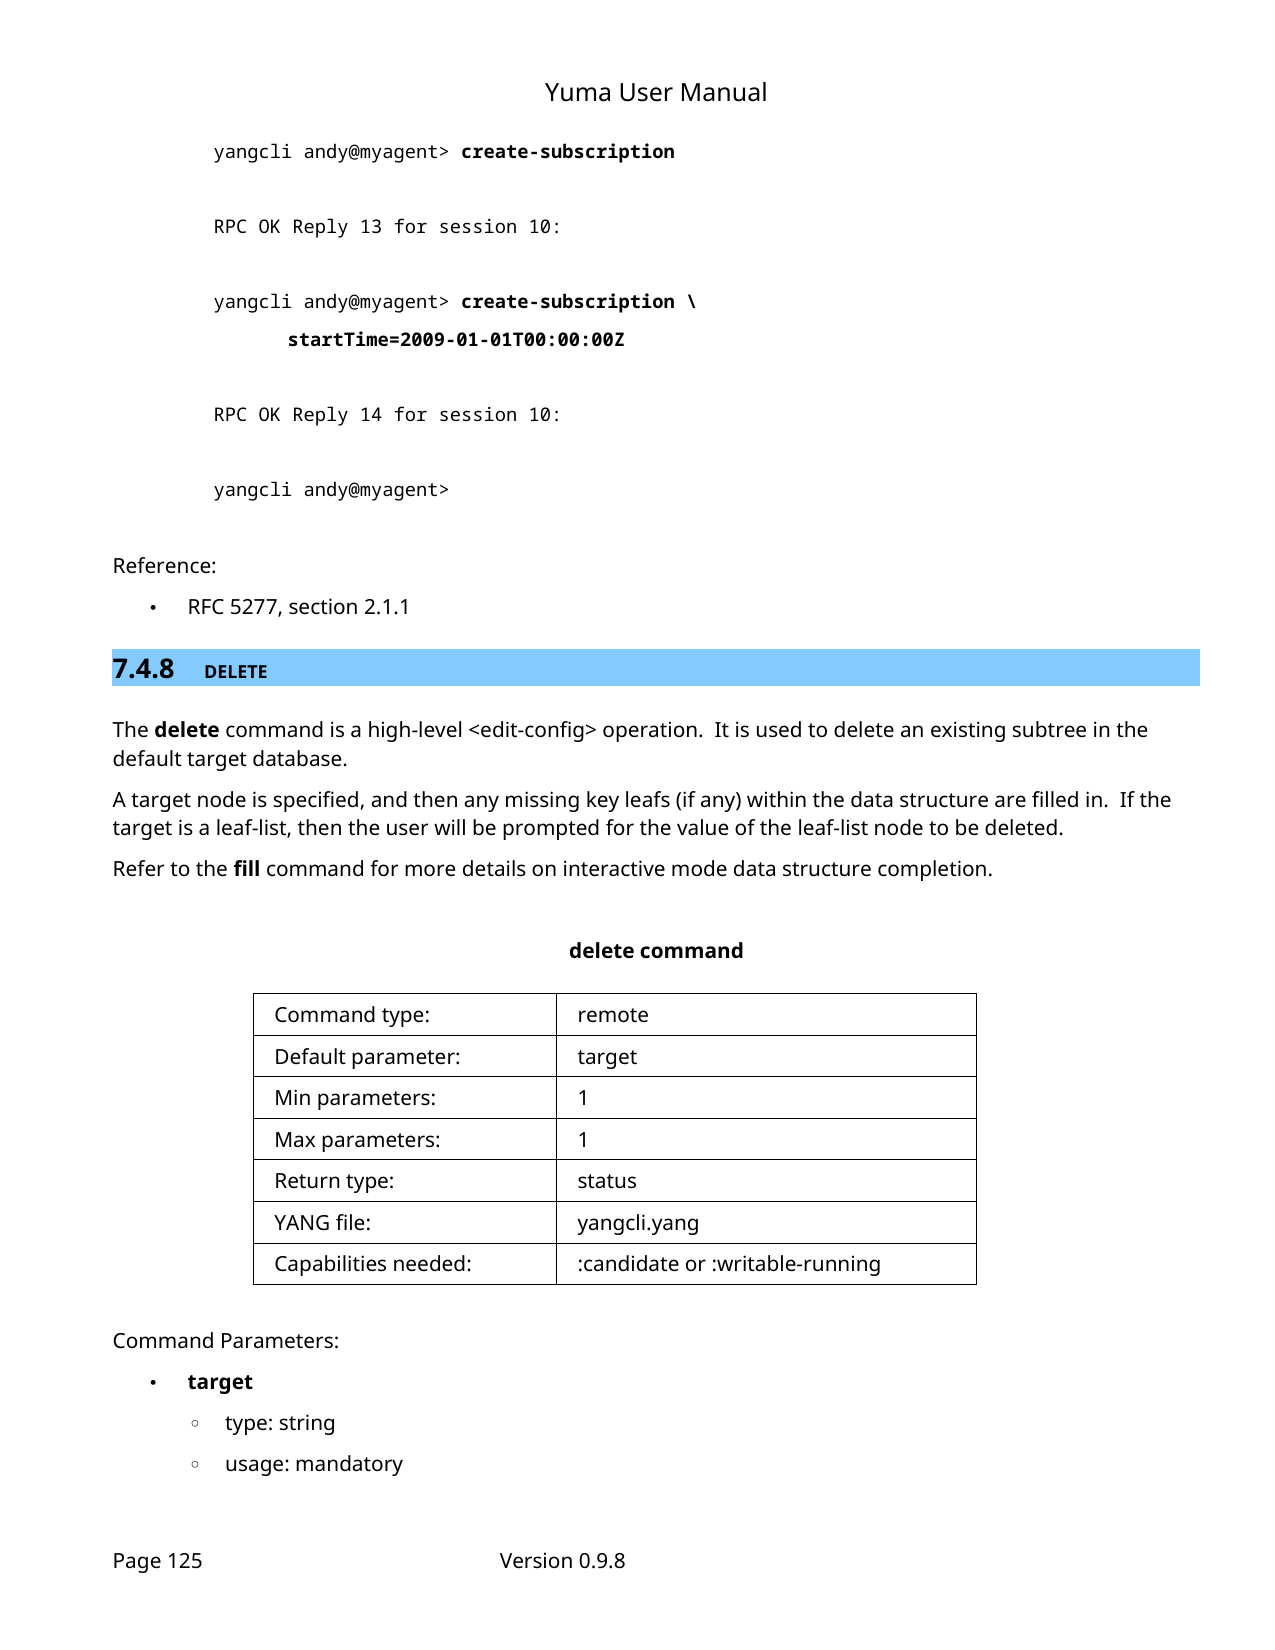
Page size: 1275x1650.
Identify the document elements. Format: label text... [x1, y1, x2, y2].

text Command Parameters: [112, 1326, 1200, 1354]
table_cell Capabilities needed: [254, 1244, 556, 1284]
text yangcli andy@myagent> [139, 476, 1200, 502]
table_cell Return type: [254, 1160, 556, 1201]
list type: string [187, 1408, 1200, 1436]
table_cell Max parameters: [254, 1119, 556, 1159]
table_header Command type: [254, 994, 556, 1035]
text startTime=2009-01-01T00:00:00Z [139, 326, 1200, 352]
text yangcli andy@myagent> create-subscription [139, 138, 1200, 164]
table_cell yangcli.yang [557, 1202, 976, 1242]
text RPC OK Reply 14 for session 10: [139, 401, 1200, 427]
text The delete command is a high-level <edit-config> operation. It is used to delete an existing subtree in the default target database. [112, 716, 1200, 772]
table_cell Default parameter: [254, 1036, 556, 1076]
text Reference: [112, 551, 1200, 579]
table_cell YANG file: [254, 1202, 556, 1242]
table_cell 1 [557, 1077, 976, 1118]
table_cell :candidate or :writable-running [557, 1244, 976, 1284]
text Refer to the fill command for more details on interactive mode data structure completion. [112, 854, 1200, 883]
table_cell Min parameters: [254, 1077, 556, 1118]
text RPC OK Reply 13 for session 10: [139, 213, 1200, 239]
table_header remote [557, 994, 976, 1035]
list RFC 5277, section 2.1.1 [150, 592, 1200, 620]
table_cell 1 [557, 1119, 976, 1159]
list usage: mandatory [187, 1449, 1200, 1477]
table_cell target [557, 1036, 976, 1076]
text A target node is specified, and then any missing key leafs (if any) within the data structure are filled in. If the target is a leaf-list, then the user will be prompted for the value of the leaf-list node to be deleted. [112, 785, 1200, 842]
table_cell status [557, 1160, 976, 1201]
subtitle delete [112, 649, 1200, 686]
list target [150, 1367, 1200, 1395]
subtitle delete command [127, 936, 1185, 965]
text yangcli andy@myagent> create-subscription \ [139, 288, 1200, 314]
